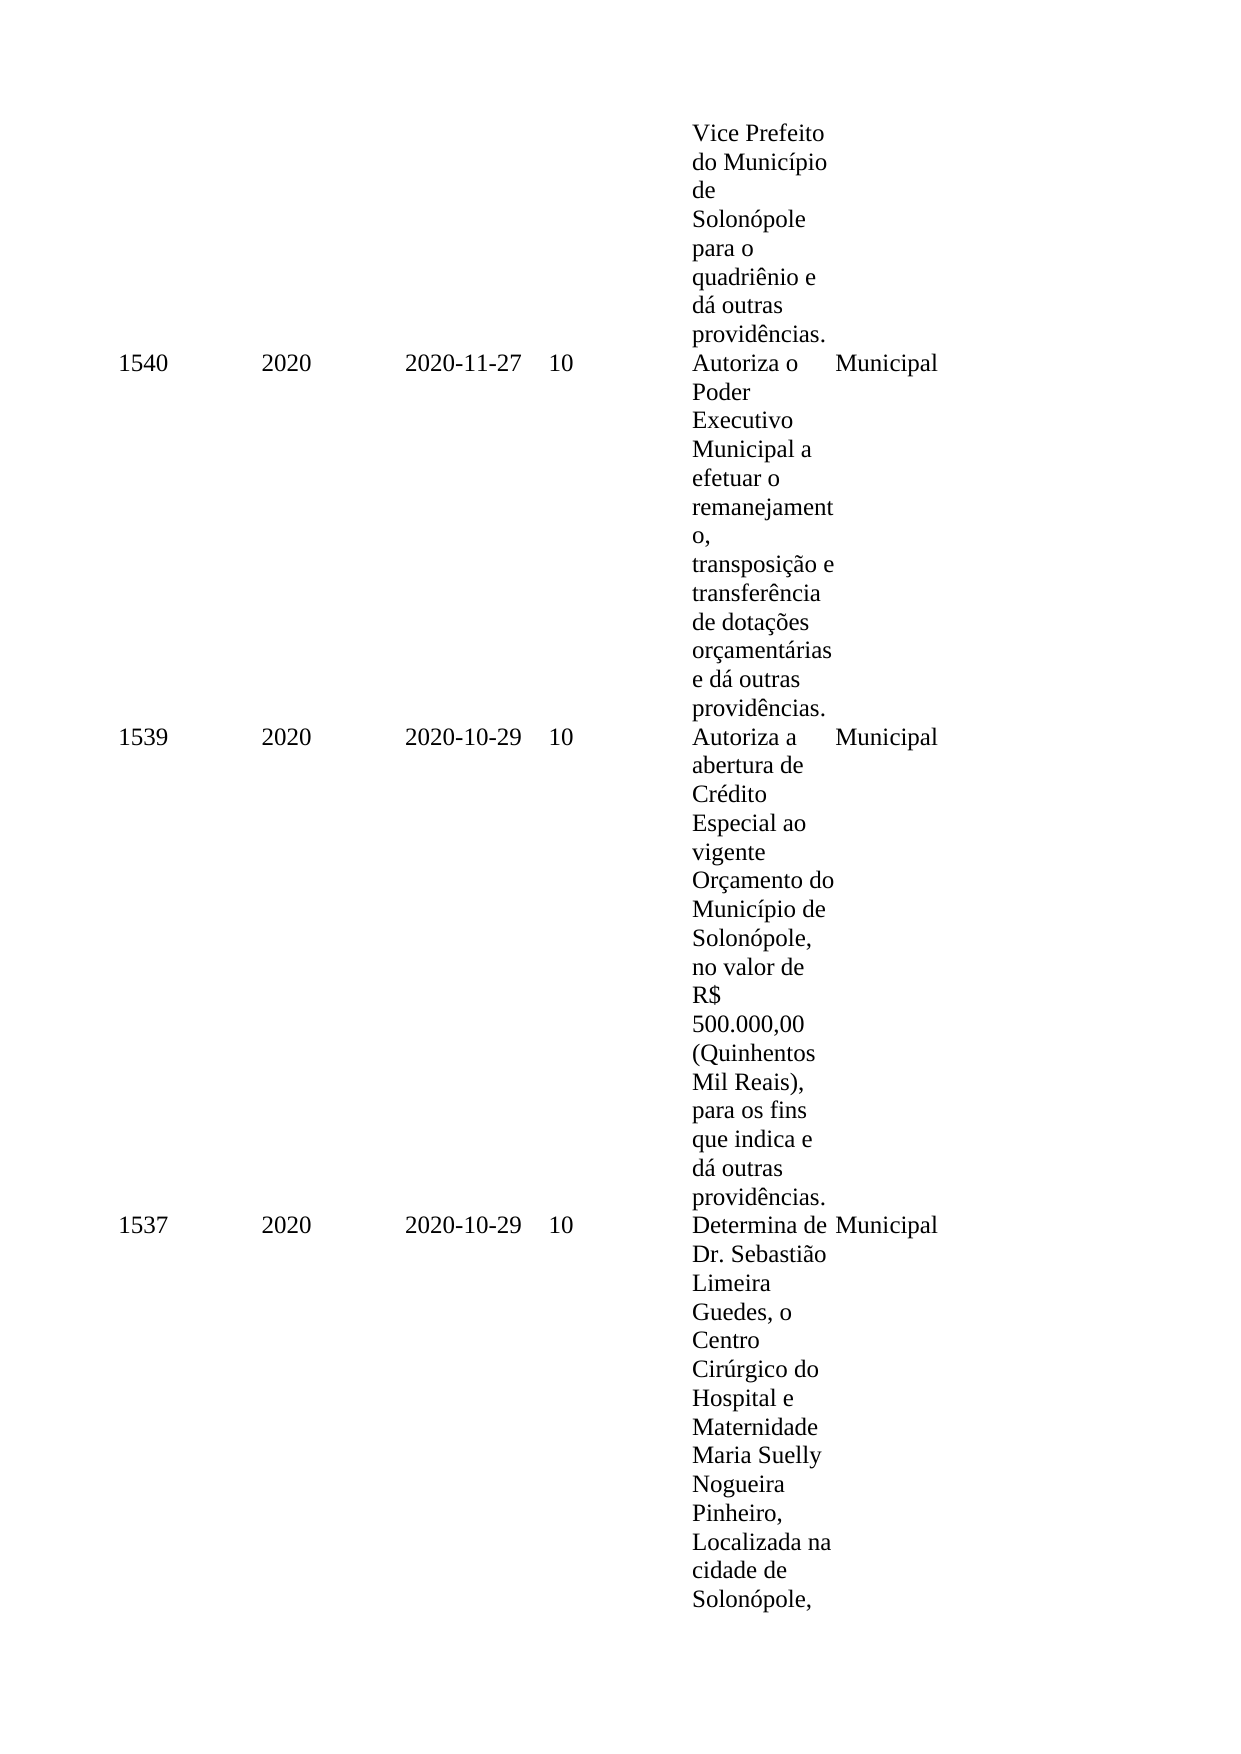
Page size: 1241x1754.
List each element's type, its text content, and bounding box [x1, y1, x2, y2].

table_cell 1540 [118, 348, 261, 722]
table_cell 2020 [261, 348, 405, 722]
table_cell Autoriza a abertura de Crédito Especial ao vigente Orçamento do Município de Solonópole, no valor de R$ 500.000,00 (Quinhentos Mil Reais), para os fins que indica e dá outras providências. [692, 722, 835, 1211]
table_cell 2020 [261, 722, 405, 1211]
table_cell [979, 348, 1122, 722]
table_cell [548, 118, 692, 348]
table_cell Determina de Dr. Sebastião Limeira Guedes, o Centro Cirúrgico do Hospital e Maternidade Maria Suelly Nogueira Pinheiro, Localizada na cidade de Solonópole, [692, 1211, 835, 1613]
table_cell 2020 [261, 1211, 405, 1613]
table_cell 10 [548, 722, 692, 1211]
table_cell [835, 118, 979, 348]
table_cell 2020-10-29 [405, 1211, 548, 1613]
table_cell [979, 722, 1122, 1211]
table_cell 1539 [118, 722, 261, 1211]
table_cell 10 [548, 348, 692, 722]
table_cell [979, 118, 1122, 348]
table_cell [118, 118, 261, 348]
table_cell [261, 118, 405, 348]
table_cell Municipal [835, 1211, 979, 1613]
table_cell [979, 1211, 1122, 1613]
table_cell Municipal [835, 722, 979, 1211]
table_cell 1537 [118, 1211, 261, 1613]
table_cell 2020-11-27 [405, 348, 548, 722]
table_cell 10 [548, 1211, 692, 1613]
table_cell Autoriza o Poder Executivo Municipal a efetuar o remanejamento, transposição e transferência de dotações orçamentárias e dá outras providências. [692, 348, 835, 722]
table_cell 2020-10-29 [405, 722, 548, 1211]
table_cell Municipal [835, 348, 979, 722]
table_cell [405, 118, 548, 348]
table_cell Vice Prefeito do Município de Solonópole para o quadriênio e dá outras providências. [692, 118, 835, 348]
